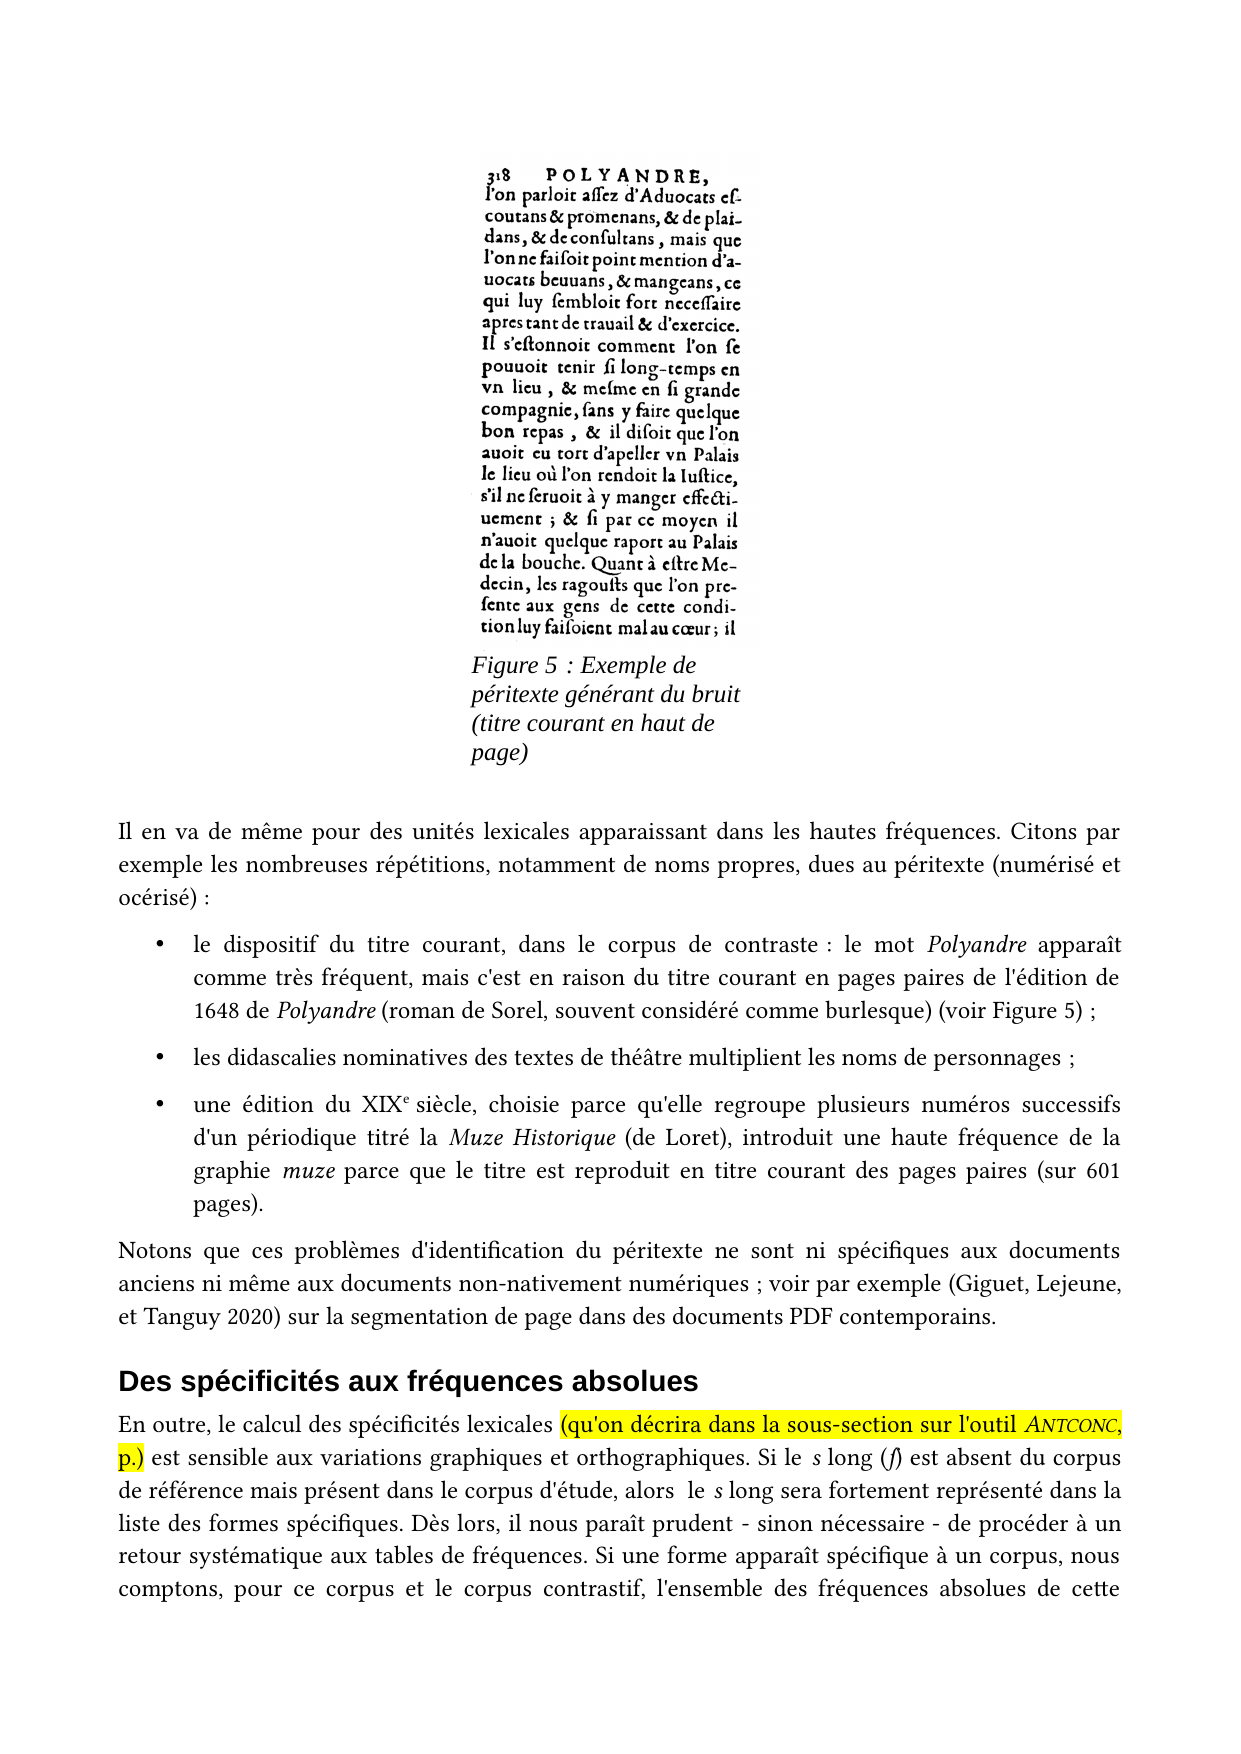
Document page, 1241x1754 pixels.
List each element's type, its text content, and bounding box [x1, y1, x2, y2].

list une édition du XIXe siècle, choisie parce qu'elle regroupe plusieurs numéros successifs d'un périodique titré la Muze Historique (de Loret), introduit une haute fréquence de la graphie muze parce que le titre est reproduit en titre courant des pages paires (sur 601 pages). [156, 1091, 1122, 1217]
text Notons que ces problèmes d'identification du péritexte ne sont ni spécifiques aux documents anciens ni même aux documents non-nativement numériques ; voir par exemple (Giguet, Lejeune, et Tanguy 2020) sur la segmentation de page dans des documents PDF contemporains. [118, 1236, 1122, 1331]
text Il en va de même pour des unités lexicales apparaissant dans les hautes fréquences. Citons par exemple les nombreuses répétitions, notamment de noms propres, dues au péritexte (numérisé et océrisé) : [118, 817, 1122, 911]
list le dispositif du titre courant, dans le corpus de contraste : le mot Polyandre apparaît comme très fréquent, mais c'est en raison du titre courant en pages paires de l'édition de 1648 de Polyandre (roman de Sorel, souvent considéré comme burlesque) (voir Figure 5) ; [156, 930, 1122, 1024]
subtitle Des spécificités aux fréquences absolues [118, 1364, 1122, 1398]
text En outre, le calcul des spécificités lexicales (qu'on décrira dans la sous-section sur l'outil Antconc, p.) est sensible aux variations graphiques et orthographiques. Si le s long (ſ) est absent du corpus de référence mais présent dans le corpus d'étude, alors le s long sera fortement représenté dans la liste des formes spécifiques. Dès lors, il nous paraît prudent - sinon nécessaire - de procéder à un retour systématique aux tables de fréquences. Si une forme apparaît spécifique à un corpus, nous comptons, pour ce corpus et le corpus contrastif, l'ensemble des fréquences absolues de cette [118, 1410, 1122, 1603]
picture [471, 149, 769, 651]
list les didascalies nominatives des textes de théâtre multiplient les noms de personnages ; [156, 1043, 1122, 1072]
text Figure 5 : Exemple de péritexte générant du bruit (titre courant en haut de page) [471, 651, 769, 765]
